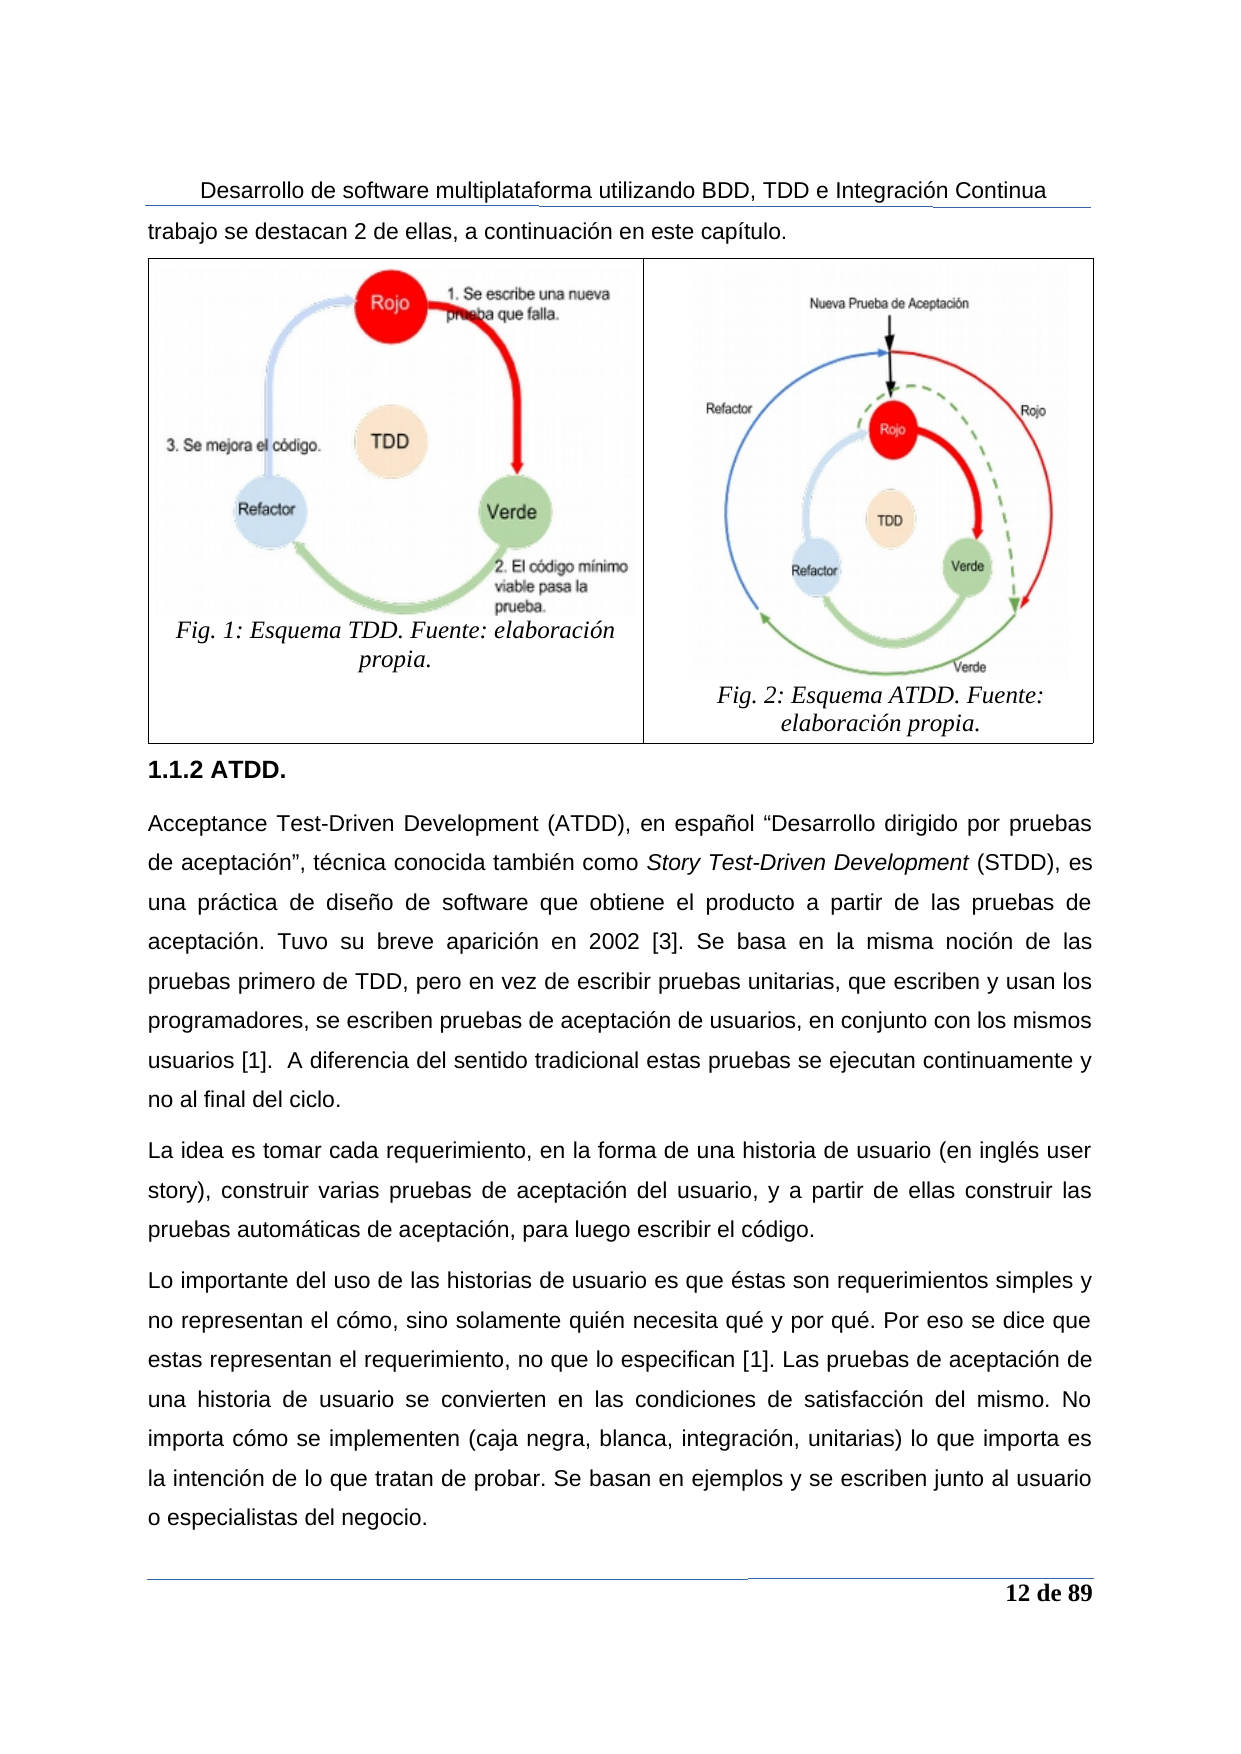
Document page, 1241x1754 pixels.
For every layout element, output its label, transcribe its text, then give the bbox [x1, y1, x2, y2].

table_header [644, 259, 1093, 743]
text trabajo se destacan 2 de ellas, a continuación en este capítulo. [148, 218, 1093, 245]
table_header [149, 259, 643, 743]
text Acceptance Test-Driven Development (ATDD), en español “Desarrollo dirigido por pruebas de aceptación”, técnica conocida también como Story Test-Driven Development (STDD), es una práctica de diseño de software que obtiene el producto a partir de las pruebas de aceptación. Tuvo su breve aparición en 2002 [3]. Se basa en la misma noción de las pruebas primero de TDD, pero en vez de escribir pruebas unitarias, que escriben y usan los programadores, se escriben pruebas de aceptación de usuarios, en conjunto con los mismos usuarios [1]. A diferencia del sentido tradicional estas pruebas se ejecutan continuamente y no al final del ciclo. [148, 810, 1093, 1112]
text La idea es tomar cada requerimiento, en la forma de una historia de usuario (en inglés user story), construir varias pruebas de aceptación del usuario, y a partir de ellas construir las pruebas automáticas de aceptación, para luego escribir el código. [148, 1137, 1093, 1243]
text Lo importante del uso de las historias de usuario es que éstas son requerimientos simples y no representan el cómo, sino solamente quién necesita qué y por qué. Por eso se dice que estas representan el requerimiento, no que lo especifican [1]. Las pruebas de aceptación de una historia de usuario se convierten en las condiciones de satisfacción del mismo. No importa cómo se implementen (caja negra, blanca, integración, unitarias) lo que importa es la intención de lo que tratan de probar. Se basan en ejemplos y se escriben junto al usuario o especialistas del negocio. [148, 1267, 1093, 1531]
picture [692, 263, 1070, 680]
picture [154, 268, 637, 616]
text 1.1.2 ATDD. [148, 755, 1093, 783]
